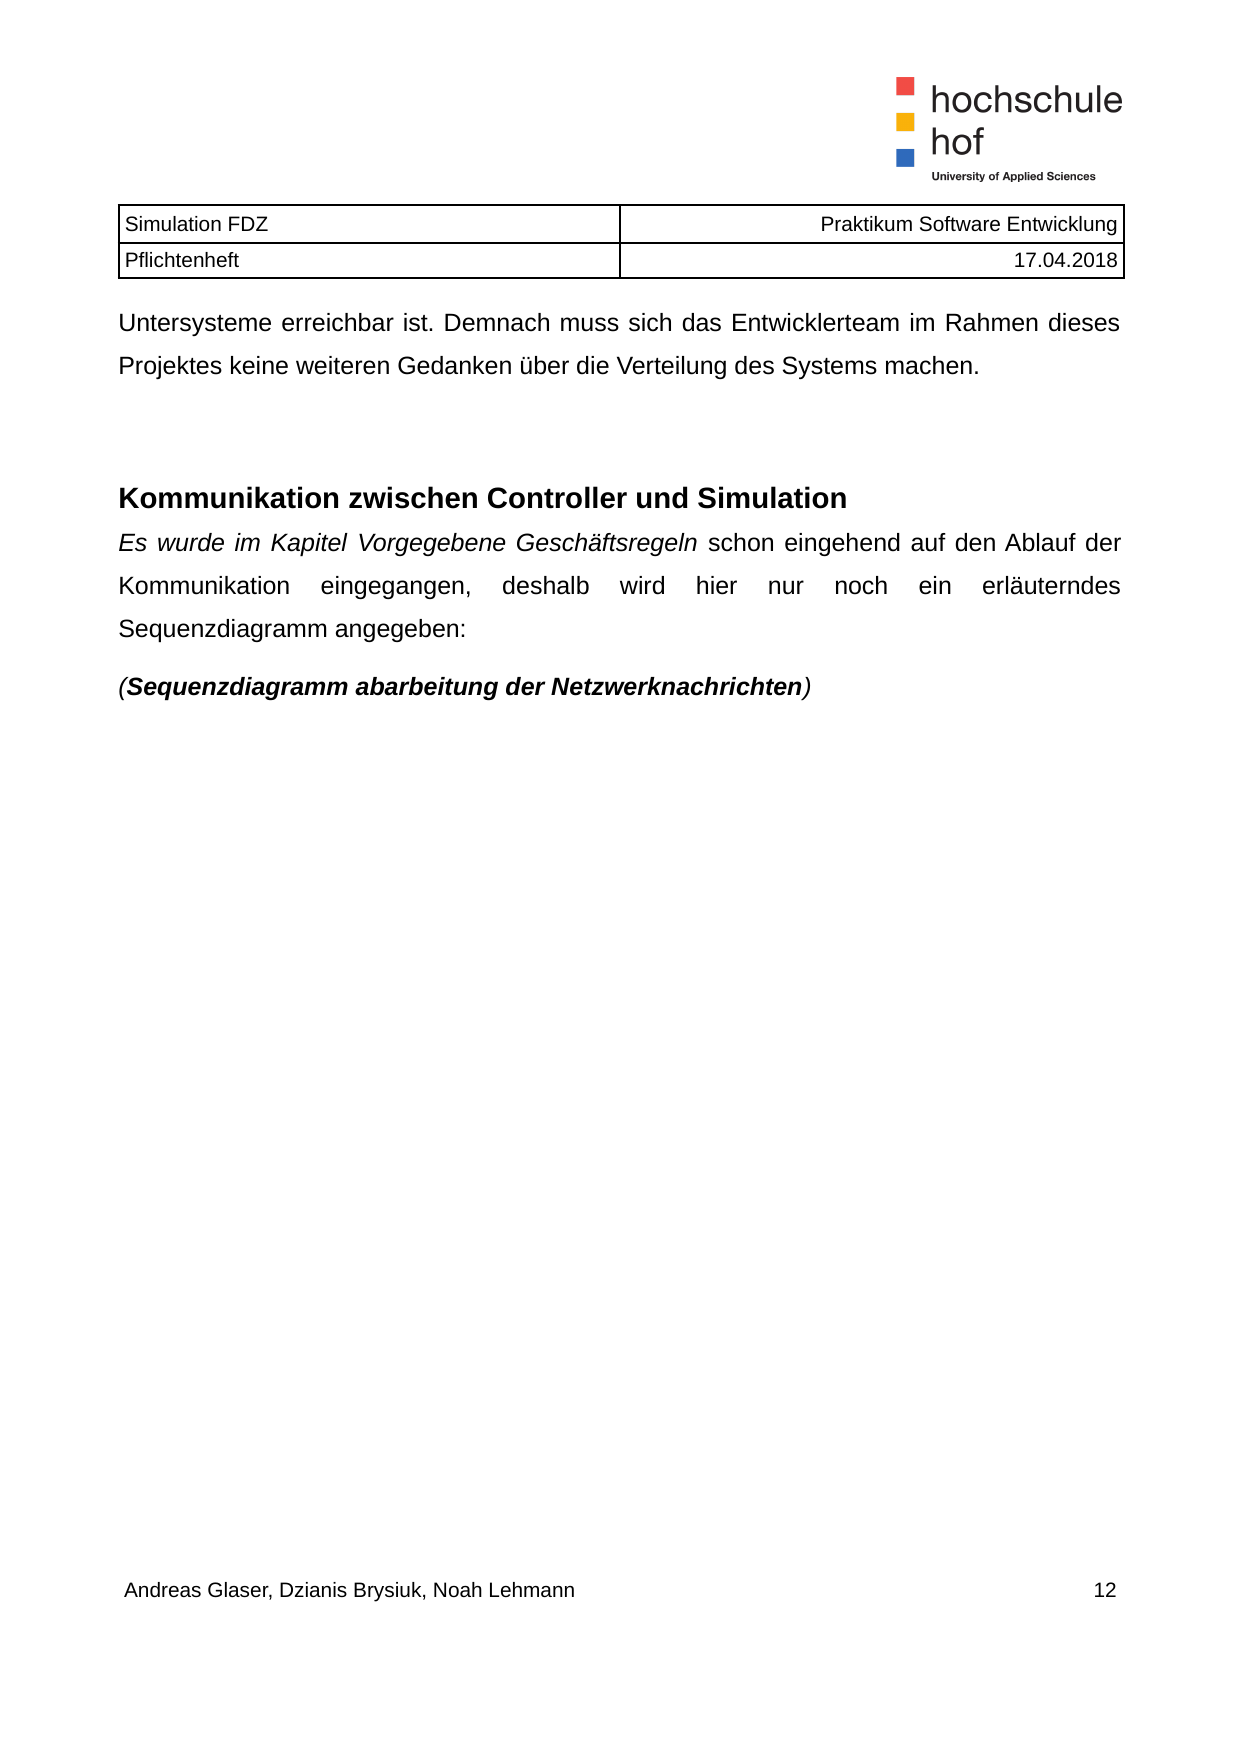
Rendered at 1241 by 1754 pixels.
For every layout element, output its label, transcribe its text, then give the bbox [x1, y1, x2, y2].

text Es wurde im Kapitel Vorgegebene Geschäftsregeln schon eingehend auf den Ablauf der Kommunikation eingegangen, deshalb wird hier nur noch ein erläuterndes Sequenzdiagramm angegeben: [118, 527, 1122, 642]
text (Sequenzdiagramm abarbeitung der Netzwerknachrichten) [118, 671, 1122, 700]
text Untersysteme erreichbar ist. Demnach muss sich das Entwicklerteam im Rahmen dieses Projektes keine weiteren Gedanken über die Verteilung des Systems machen. [118, 308, 1122, 380]
subtitle Kommunikation zwischen Controller und Simulation [118, 481, 1122, 515]
picture [896, 77, 1122, 182]
